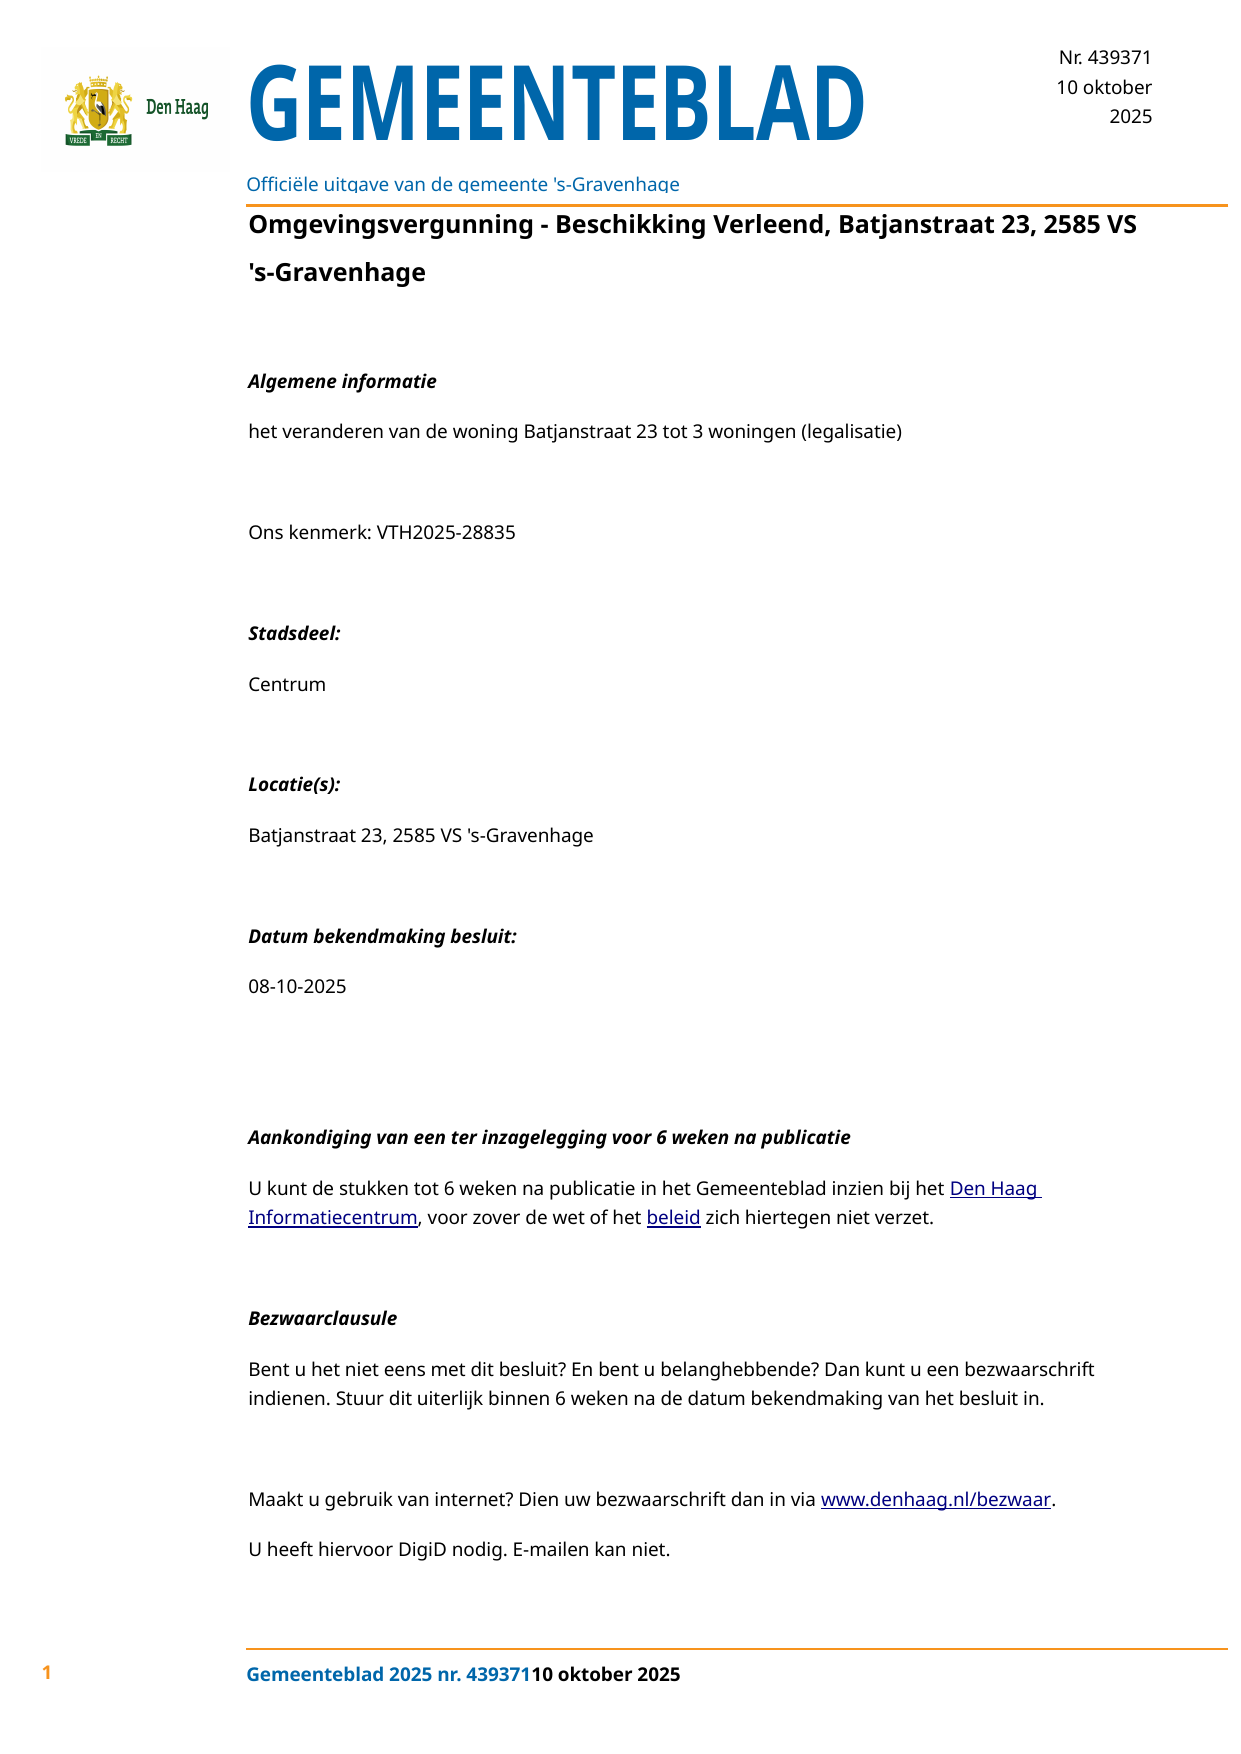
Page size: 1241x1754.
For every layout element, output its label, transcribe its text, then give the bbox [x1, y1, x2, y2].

text Algemene informatie [248, 368, 1152, 394]
text Bent u het niet eens met dit besluit? En bent u belanghebbende? Dan kunt u een bezwaarschrift indienen. Stuur dit uiterlijk binnen 6 weken na de datum bekendmaking van het besluit in. [248, 1356, 1152, 1411]
text Stadsdeel: [248, 620, 1152, 646]
text Omgevingsvergunning - Beschikking Verleend, Batjanstraat 23, 2585 VS 's-Gravenhage [248, 207, 1152, 288]
text Datum bekendmaking besluit: [248, 923, 1152, 949]
text U kunt de stukken tot 6 weken na publicatie in het Gemeenteblad inzien bij het Den Haag Informatiecentrum, voor zover de wet of het beleid zich hiertegen niet verzet. [248, 1175, 1152, 1230]
text 08-10-2025 [248, 973, 1152, 999]
text Batjanstraat 23, 2585 VS 's-Gravenhage [248, 822, 1152, 848]
text het veranderen van de woning Batjanstraat 23 tot 3 woningen (legalisatie) [248, 419, 1152, 444]
text Maakt u gebruik van internet? Dien uw bezwaarschrift dan in via www.denhaag.nl/bezwaar. [248, 1486, 1152, 1512]
picture [41, 47, 231, 172]
text Ons kenmerk: VTH2025-28835 [248, 519, 1152, 545]
text Bezwaarclausule [248, 1305, 1152, 1331]
text Locatie(s): [248, 772, 1152, 797]
text Centrum [248, 671, 1152, 697]
text Aankondiging van een ter inzagelegging voor 6 weken na publicatie [248, 1124, 1152, 1150]
text U heeft hiervoor DigiD nodig. E-mailen kan niet. [248, 1537, 1152, 1562]
